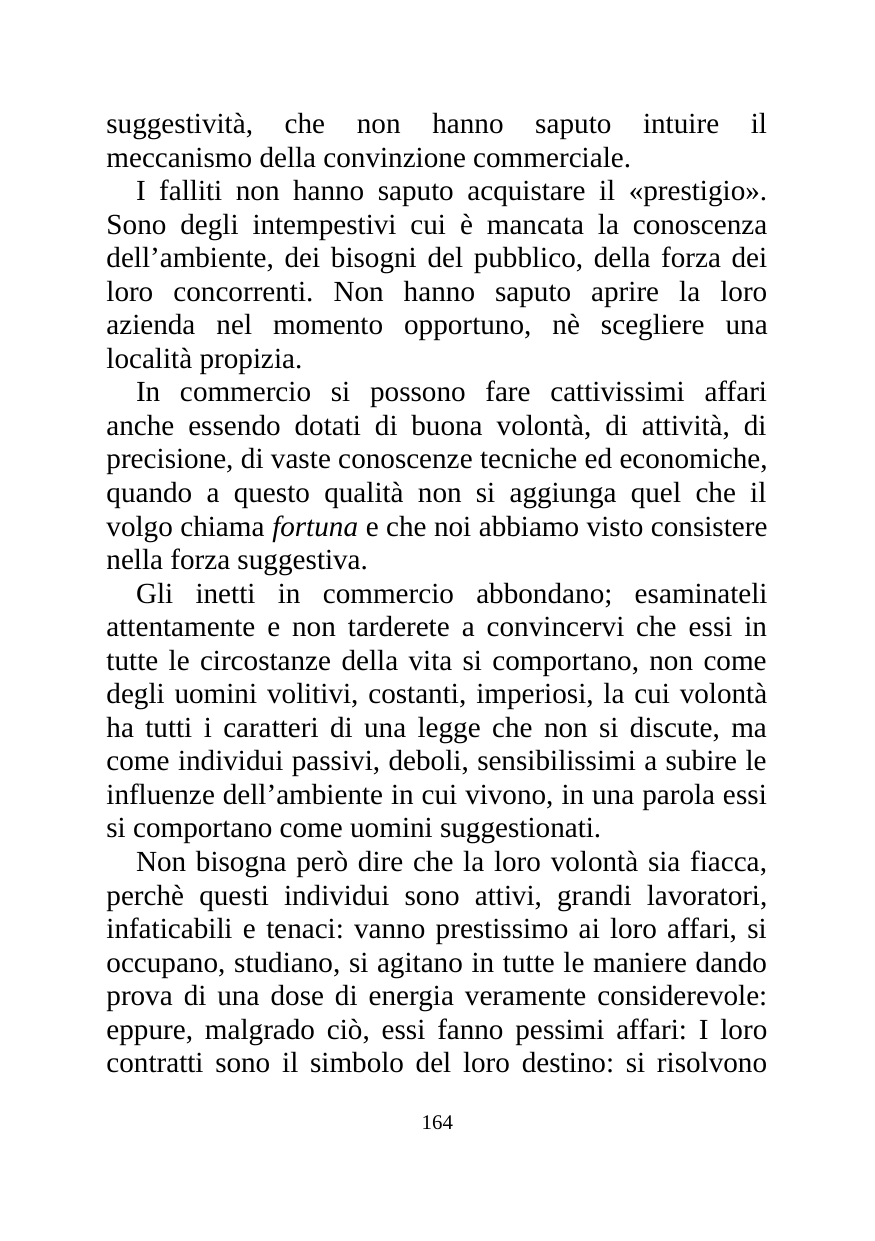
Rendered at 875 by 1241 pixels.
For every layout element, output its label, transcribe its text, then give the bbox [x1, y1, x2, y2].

text I falliti non hanno saputo acquistare il «prestigio». Sono degli intempestivi cui è mancata la conoscenza dell’ambiente, dei bisogni del pubblico, della forza dei loro concorrenti. Non hanno saputo aprire la loro azienda nel momento opportuno, nè scegliere una località propizia. [106, 173, 768, 374]
text suggestività, che non hanno saputo intuire il meccanismo della convinzione commerciale. [106, 106, 768, 173]
text Gli inetti in commercio abbondano; esaminateli attentamente e non tarderete a convincervi che essi in tutte le circostanze della vita si comportano, non come degli uomini volitivi, costanti, imperiosi, la cui volontà ha tutti i caratteri di una legge che non si discute, ma come individui passivi, deboli, sensibilissimi a subire le influenze dell’ambiente in cui vivono, in una parola essi si comportano come uomini suggestionati. [106, 576, 768, 844]
text Non bisogna però dire che la loro volontà sia fiacca, perchè questi individui sono attivi, grandi lavoratori, infaticabili e tenaci: vanno prestissimo ai loro affari, si occupano, studiano, si agitano in tutte le maniere dando prova di una dose di energia veramente considerevole: eppure, malgrado ciò, essi fanno pessimi affari: I loro contratti sono il simbolo del loro destino: si risolvono [106, 844, 768, 1079]
text In commercio si possono fare cattivissimi affari anche essendo dotati di buona volontà, di attività, di precisione, di vaste conoscenze tecniche ed economiche, quando a questo qualità non si aggiunga quel che il volgo chiama fortuna e che noi abbiamo visto consistere nella forza suggestiva. [106, 374, 768, 576]
